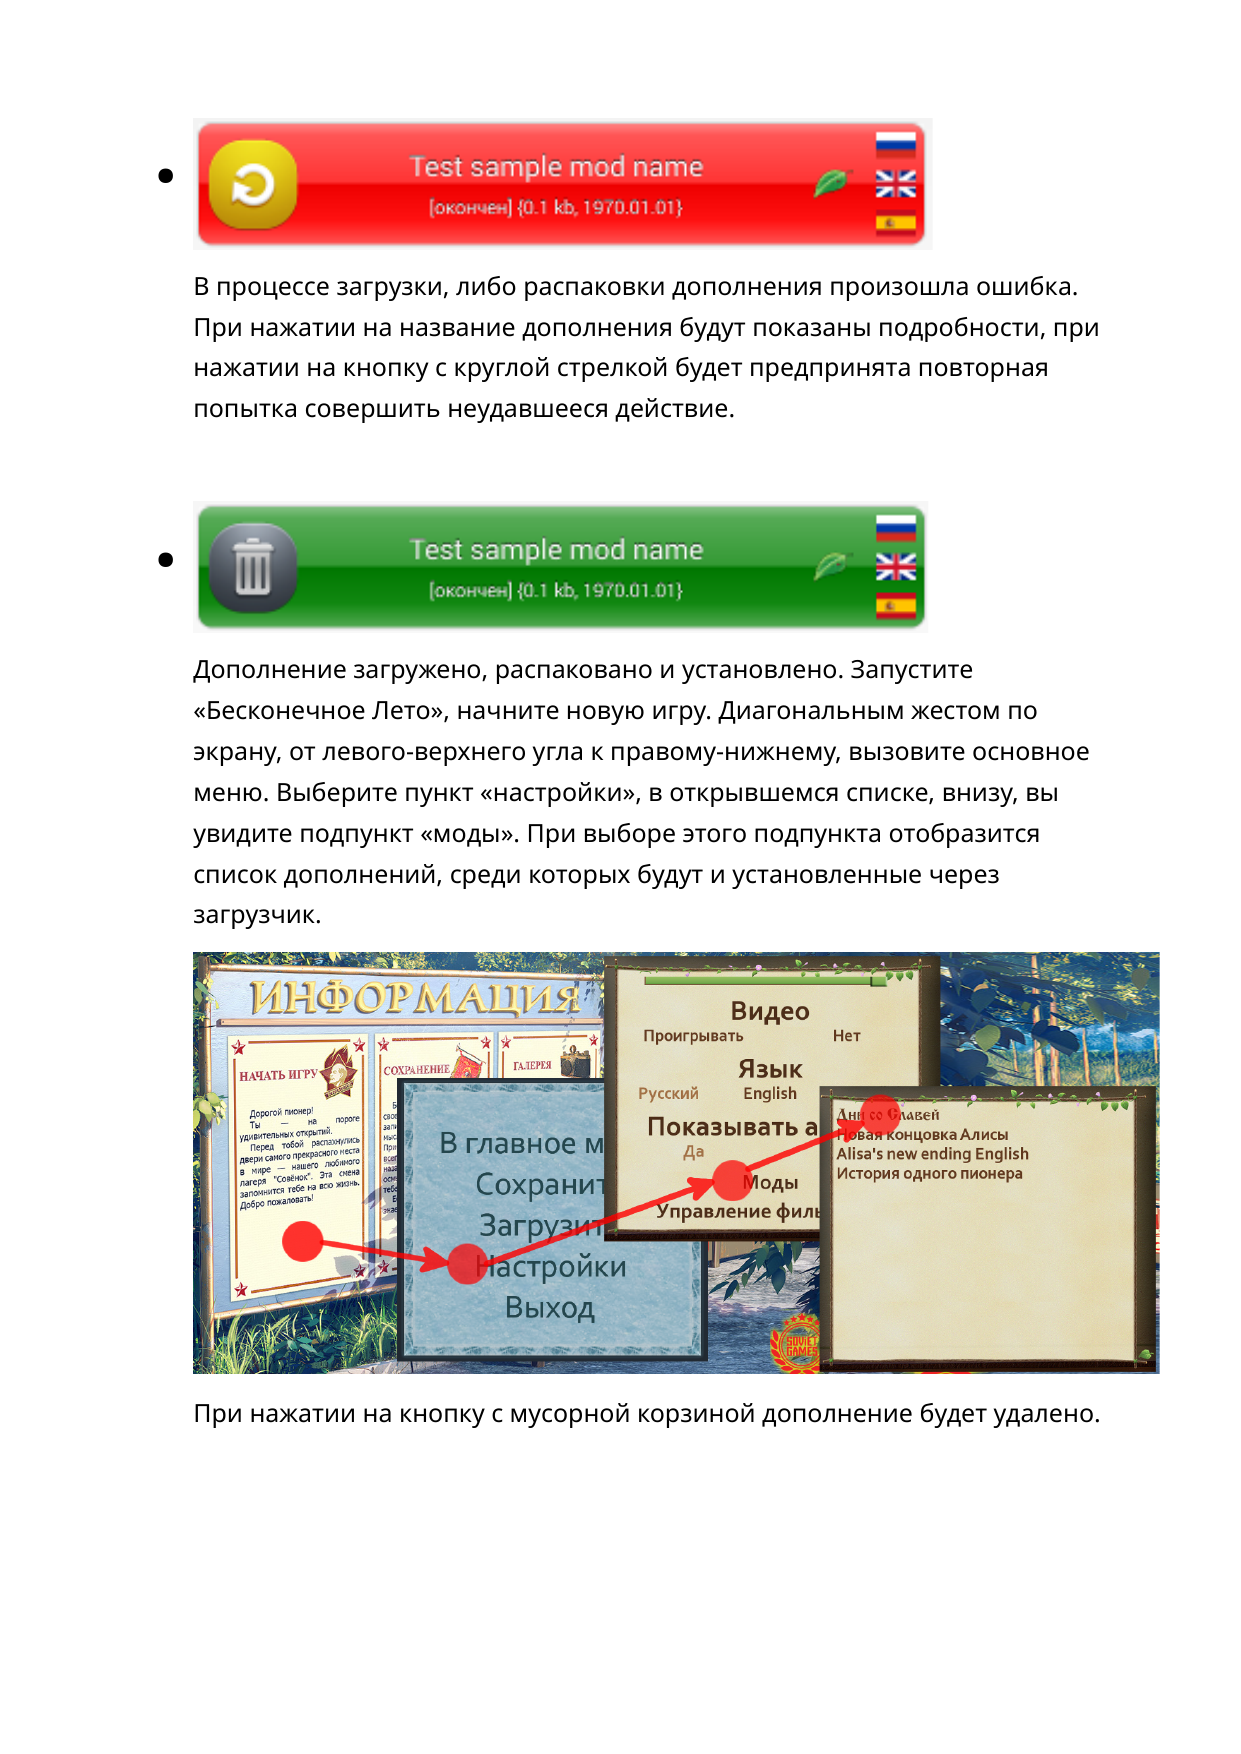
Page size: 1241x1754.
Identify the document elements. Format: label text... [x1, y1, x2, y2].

picture [193, 952, 1160, 1374]
picture [193, 118, 933, 250]
list В процессе загрузки, либо распаковки дополнения произошла ошибка. При нажатии на название дополнения будут показаны подробности, при нажатии на кнопку с круглой стрелкой будет предпринята повторная попытка совершить неудавшееся действие. [156, 268, 1122, 425]
picture [193, 501, 929, 633]
list При нажатии на кнопку с мусорной корзиной дополнение будет удалено. [156, 1395, 1122, 1429]
list Дополнение загружено, распаковано и установлено. Запустите «Бесконечное Лето», начните новую игру. Диагональным жестом по экрану, от левого-верхнего угла к правому-нижнему, вызовите основное меню. Выберите пункт «настройки», в открывшемся списке, внизу, вы увидите подпункт «моды». При выборе этого подпункта отобразится список дополнений, среди которых будут и установленные через загрузчик. [156, 652, 1122, 931]
